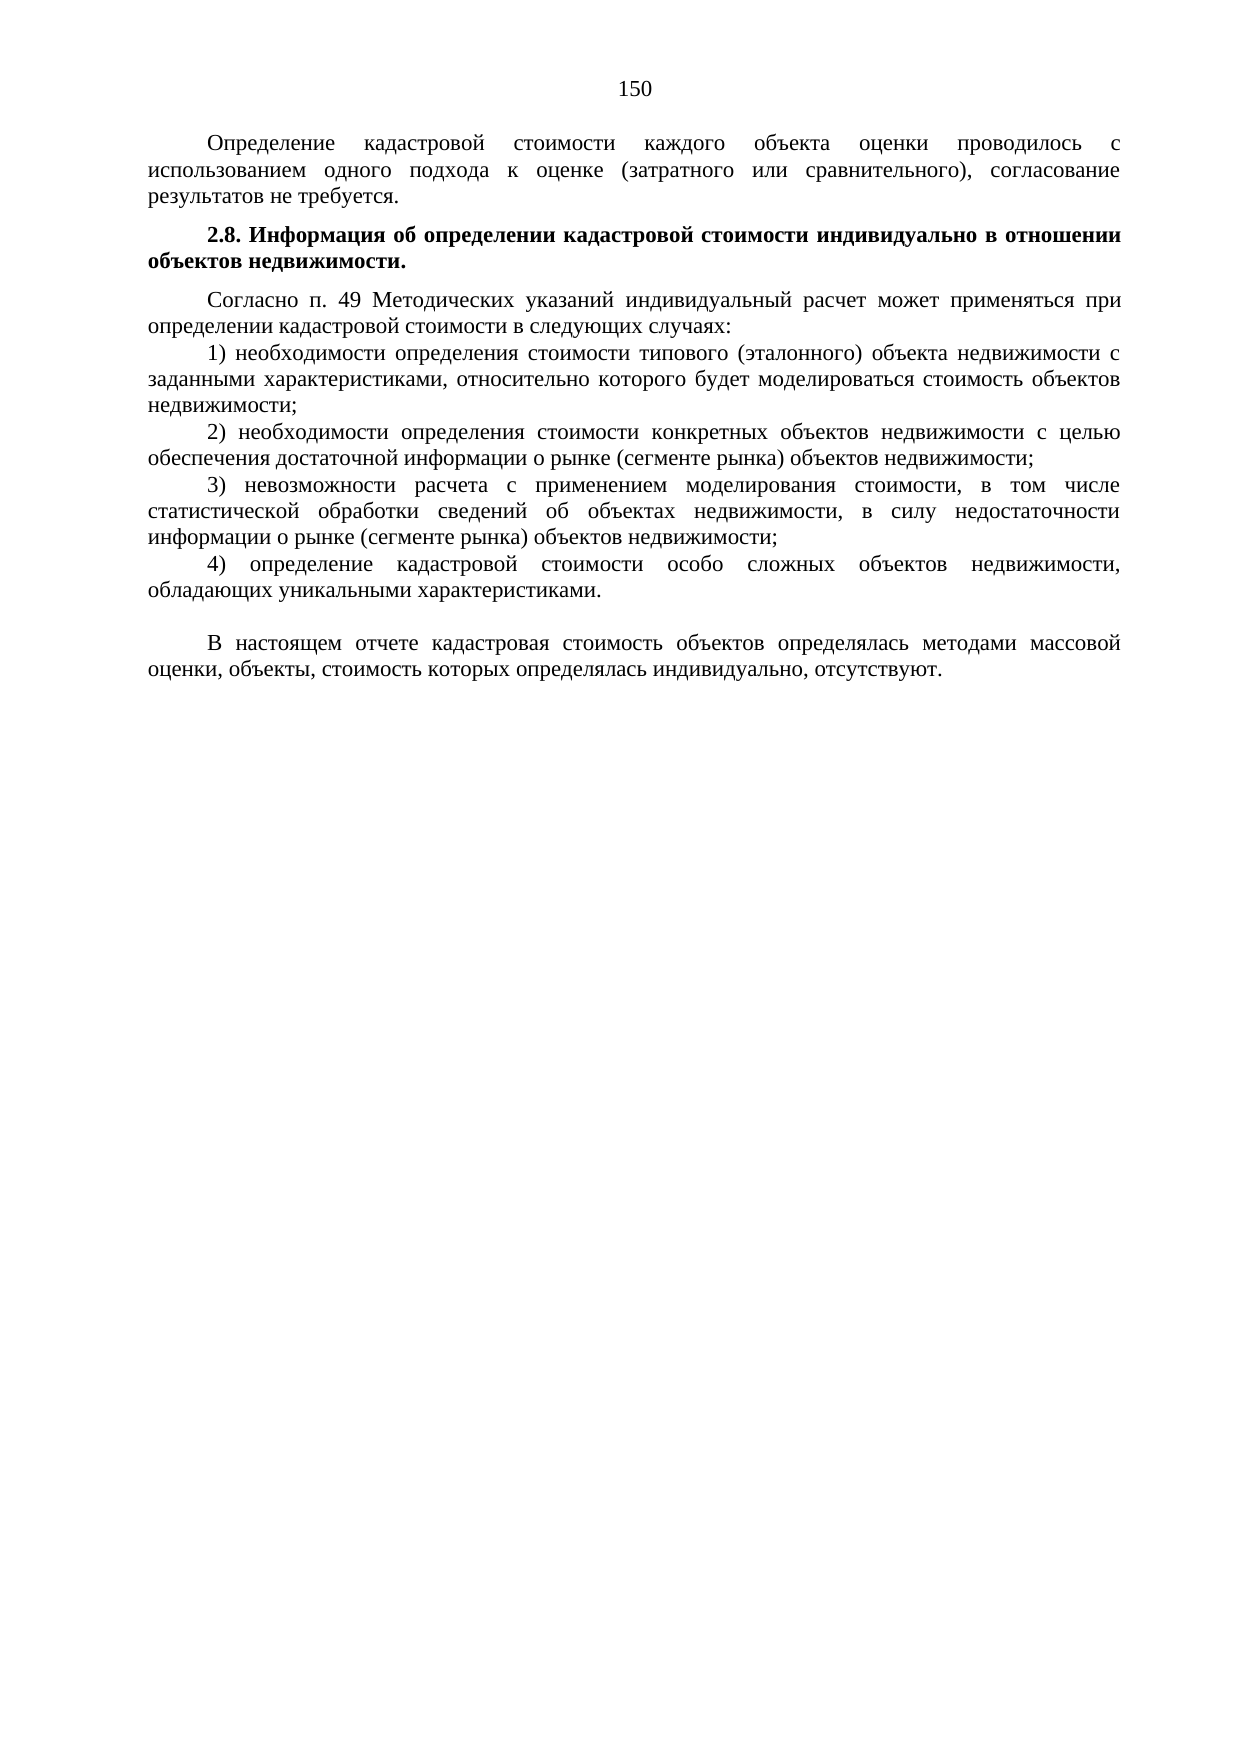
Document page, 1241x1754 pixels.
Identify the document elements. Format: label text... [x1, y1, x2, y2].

text 4) определение кадастровой стоимости особо сложных объектов недвижимости, обладающих уникальными характеристиками. [148, 550, 1122, 602]
text 1) необходимости определения стоимости типового (эталонного) объекта недвижимости с заданными характеристиками, относительно которого будет моделироваться стоимость объектов недвижимости; [148, 339, 1122, 418]
text 3) невозможности расчета с применением моделирования стоимости, в том числе статистической обработки сведений об объектах недвижимости, в силу недостаточности информации о рынке (сегменте рынка) объектов недвижимости; [148, 471, 1122, 550]
text Определение кадастровой стоимости каждого объекта оценки проводилось с использованием одного подхода к оценке (затратного или сравнительного), согласование результатов не требуется. [148, 129, 1122, 208]
text В настоящем отчете кадастровая стоимость объектов определялась методами массовой оценки, объекты, стоимость которых определялась индивидуально, отсутствуют. [148, 629, 1122, 681]
text Согласно п. 49 Методических указаний индивидуальный расчет может применяться при определении кадастровой стоимости в следующих случаях: [148, 286, 1122, 339]
text 2) необходимости определения стоимости конкретных объектов недвижимости с целью обеспечения достаточной информации о рынке (сегменте рынка) объектов недвижимости; [148, 418, 1122, 471]
title 2.8. Информация об определении кадастровой стоимости индивидуально в отношении объектов недвижимости. [148, 221, 1122, 274]
